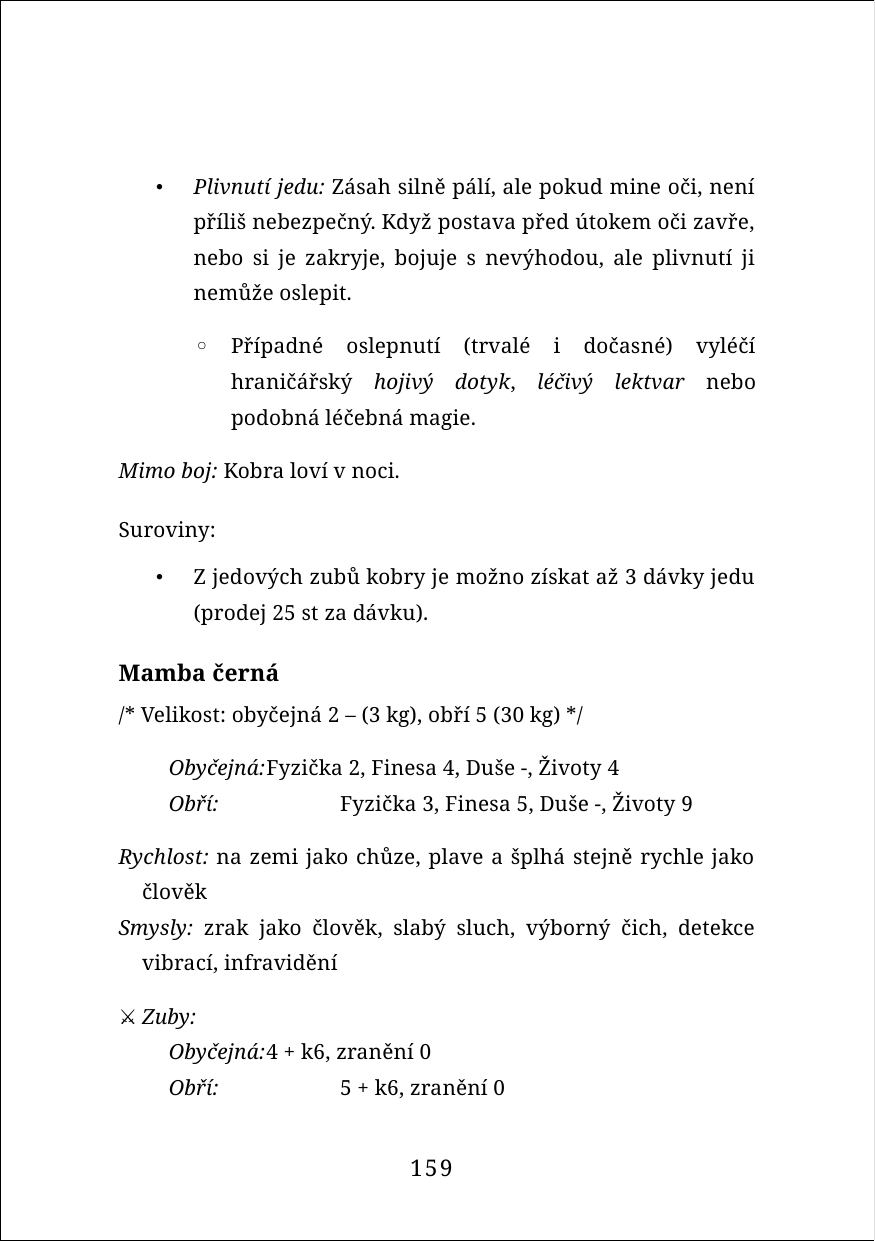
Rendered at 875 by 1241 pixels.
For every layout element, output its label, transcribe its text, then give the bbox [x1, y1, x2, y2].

subtitle Mamba černá [118, 657, 756, 688]
text Smysly: zrak jako člověk, slabý sluch, výborný čich, detekce vibrací, infravidění [118, 913, 756, 977]
text /* Velikost: obyčejná 2 – (3 kg), obří 5 (30 kg) */ [118, 700, 756, 728]
text Obří: Fyzička 3, Finesa 5, Duše -, Životy 9 [168, 789, 756, 817]
text Obyčejná: Fyzička 2, Finesa 4, Duše -, Životy 4 [168, 753, 756, 782]
text Rychlost: na zemi jako chůze, plave a šplhá stejně rychle jako člověk [118, 842, 756, 906]
text Obyčejná: 4 + k6, zranění 0 [168, 1037, 756, 1066]
text Suroviny: [118, 515, 756, 543]
list Z jedových zubů kobry je možno získat až 3 dávky jedu (prodej 25 st za dávku). [156, 562, 756, 626]
text Mimo boj: Kobra loví v noci. [118, 456, 756, 484]
text Obří: 5 + k6, zranění 0 [168, 1073, 756, 1101]
list Případné oslepnutí (trvalé i dočasné) vyléčí hraničářský hojivý dotyk, léčivý lektvar nebo podobná léčebná magie. [193, 332, 756, 431]
text ⚔ Zuby: [118, 1002, 756, 1030]
list Plivnutí jedu: Zásah silně pálí, ale pokud mine oči, není příliš nebezpečný. Když postava před útokem oči zavře, nebo si je zakryje, bojuje s nevýhodou, ale plivnutí ji nemůže oslepit. [156, 172, 756, 307]
